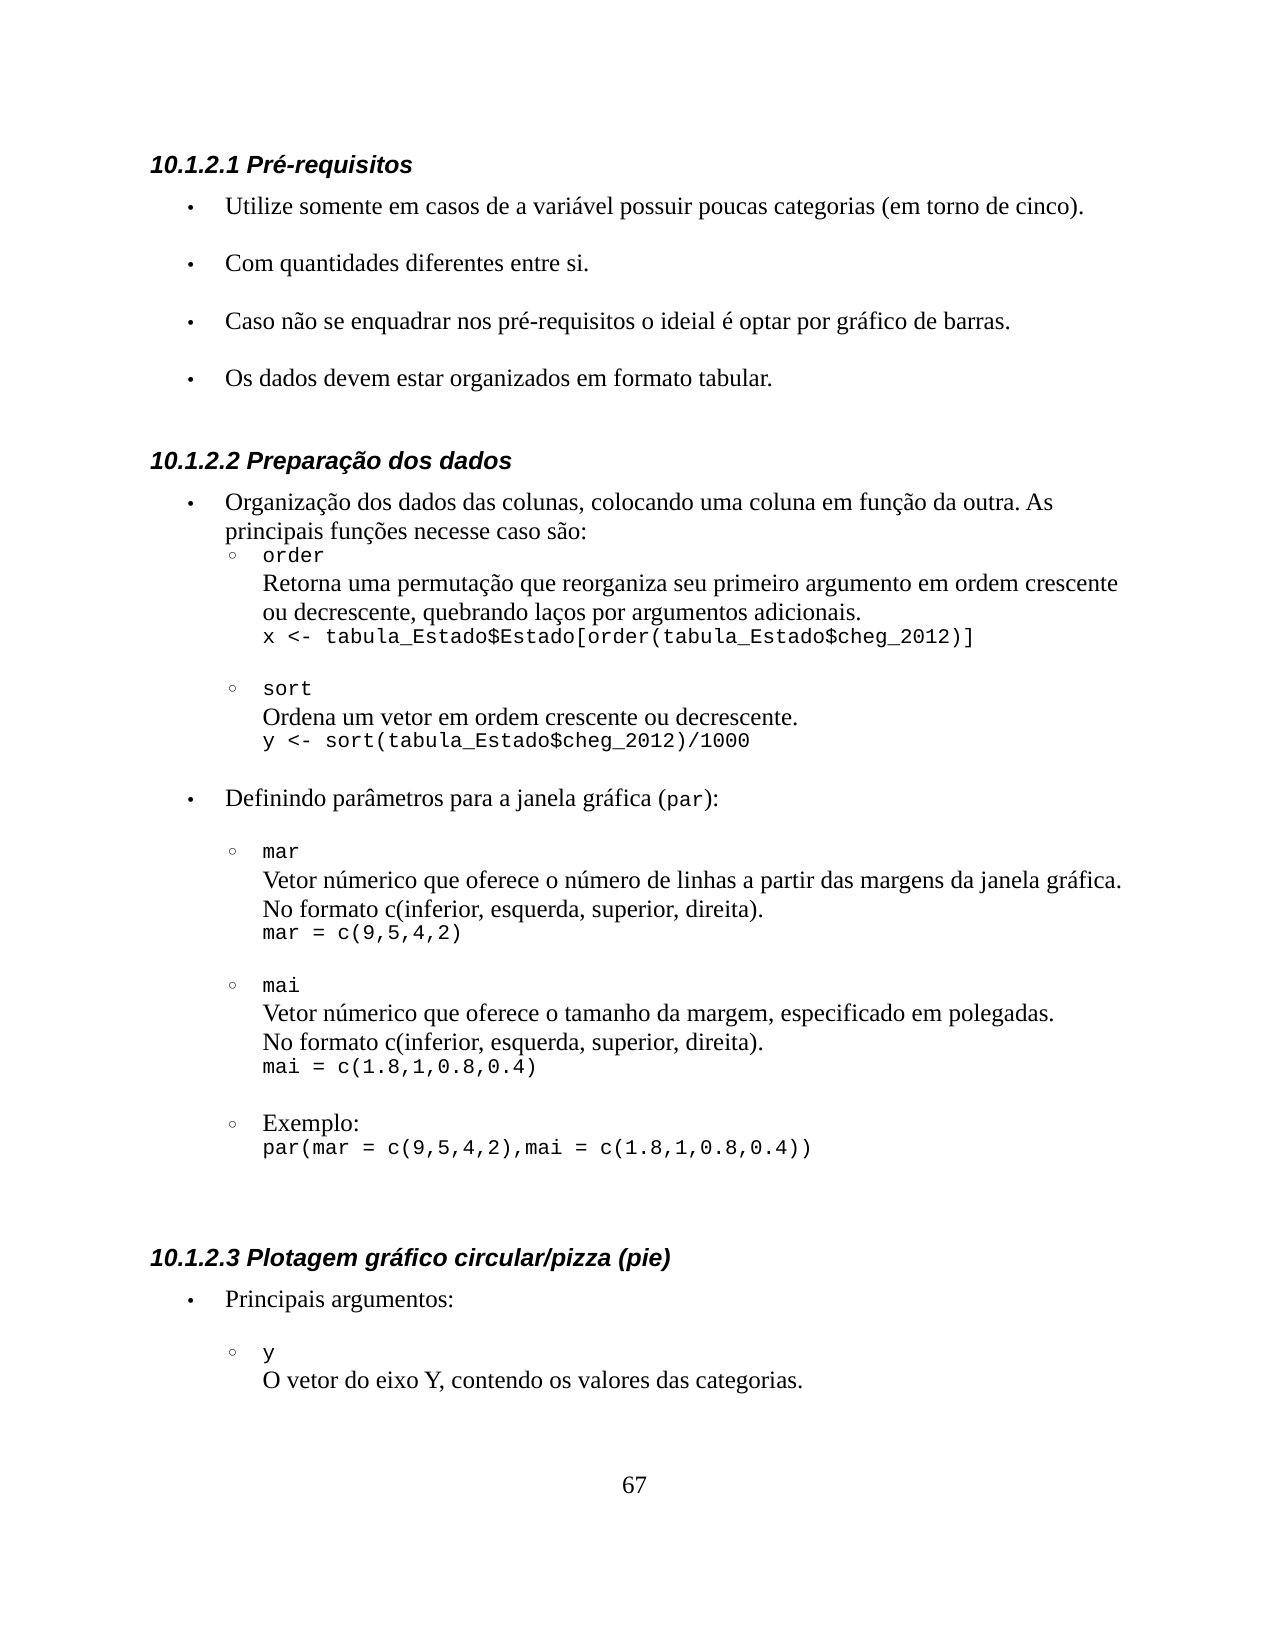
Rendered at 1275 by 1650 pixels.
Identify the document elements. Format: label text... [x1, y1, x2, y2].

list mar Vetor númerico que oferece o número de linhas a partir das margens da janela gráfica. No formato c(inferior, esquerda, superior, direita). mar = c(9,5,4,2) [225, 841, 1125, 975]
subtitle 10.1.2.1 Pré-requisitos [150, 150, 1125, 178]
list order Retorna uma permutação que reorganiza seu primeiro argumento em ordem crescente ou decrescente, quebrando laços por argumentos adicionais. x <- tabula_Estado$Estado[order(tabula_Estado$cheg_2012)] [225, 544, 1125, 678]
list Definindo parâmetros para a janela gráfica (par): [187, 783, 1125, 841]
list y O vetor do eixo Y, contendo os valores das categorias. [225, 1342, 1125, 1423]
list Caso não se enquadrar nos pré-requisitos o ideial é optar por gráfico de barras. [187, 306, 1125, 363]
list Com quantidades diferentes entre si. [187, 248, 1125, 306]
subtitle 10.1.2.3 Plotagem gráfico circular/pizza (pie) [150, 1243, 1125, 1272]
subtitle 10.1.2.2 Preparação dos dados [150, 446, 1125, 474]
list mai Vetor númerico que oferece o tamanho da margem, especificado em polegadas. No formato c(inferior, esquerda, superior, direita). mai = c(1.8,1,0.8,0.4) [225, 975, 1125, 1108]
list Os dados devem estar organizados em formato tabular. [187, 363, 1125, 421]
list Exemplo: par(mar = c(9,5,4,2),mai = c(1.8,1,0.8,0.4)) [225, 1108, 1125, 1189]
list Principais argumentos: [187, 1284, 1125, 1342]
list Utilize somente em casos de a variável possuir poucas categorias (em torno de cinco). [187, 191, 1125, 248]
list Organização dos dados das colunas, colocando uma coluna em função da outra. As principais funções necesse caso são: [187, 487, 1125, 544]
list sort Ordena um vetor em ordem crescente ou decrescente. y <- sort(tabula_Estado$cheg_2012)/1000 [225, 678, 1125, 783]
